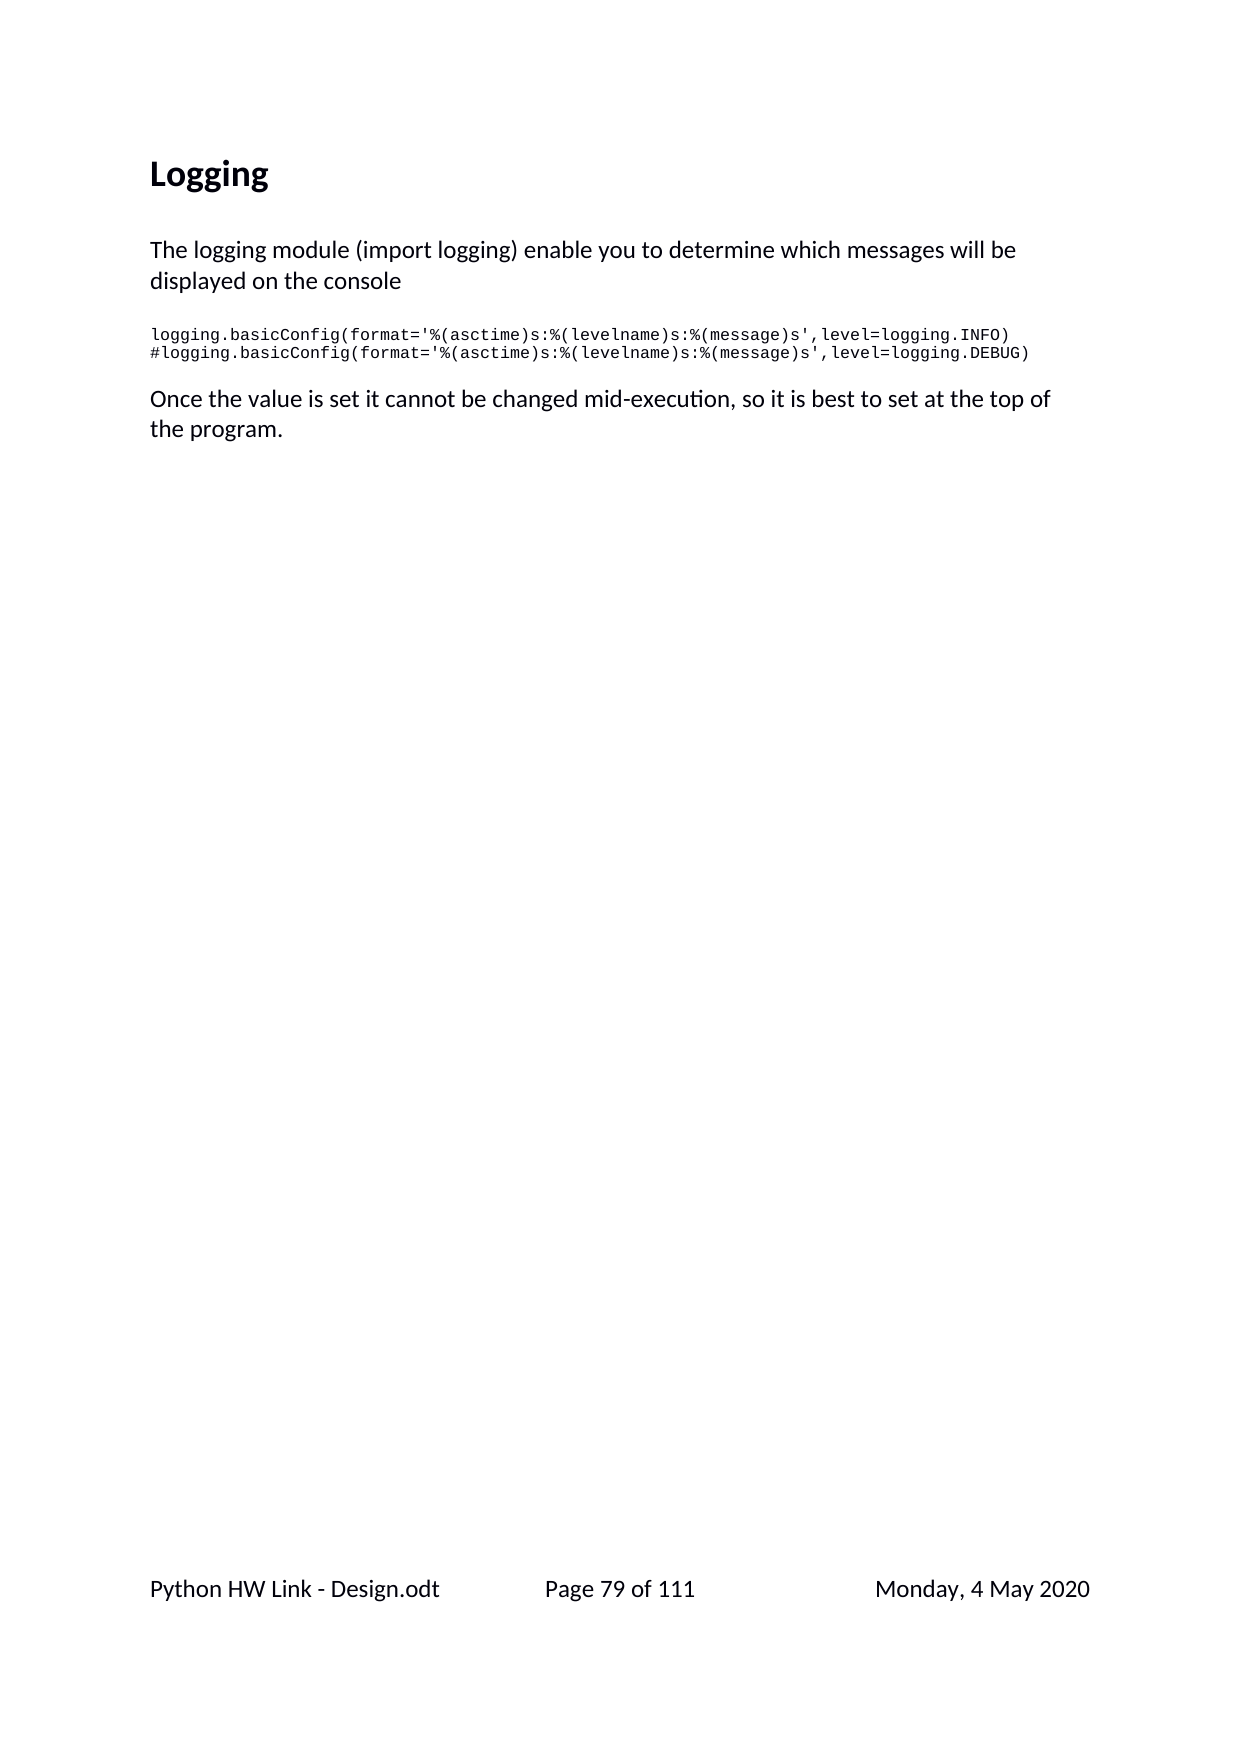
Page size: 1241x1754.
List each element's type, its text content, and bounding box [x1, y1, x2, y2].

text Once the value is set it cannot be changed mid-execution, so it is best to set at the top of the program. [150, 383, 1090, 444]
text The logging module (import logging) enable you to determine which messages will be displayed on the console [150, 235, 1090, 296]
subtitle Logging [150, 150, 1090, 196]
text #logging.basicConfig(format='%(asctime)s:%(levelname)s:%(message)s',level=logging.DEBUG) [150, 345, 1090, 364]
text logging.basicConfig(format='%(asctime)s:%(levelname)s:%(message)s',level=logging.INFO) [150, 326, 1090, 345]
